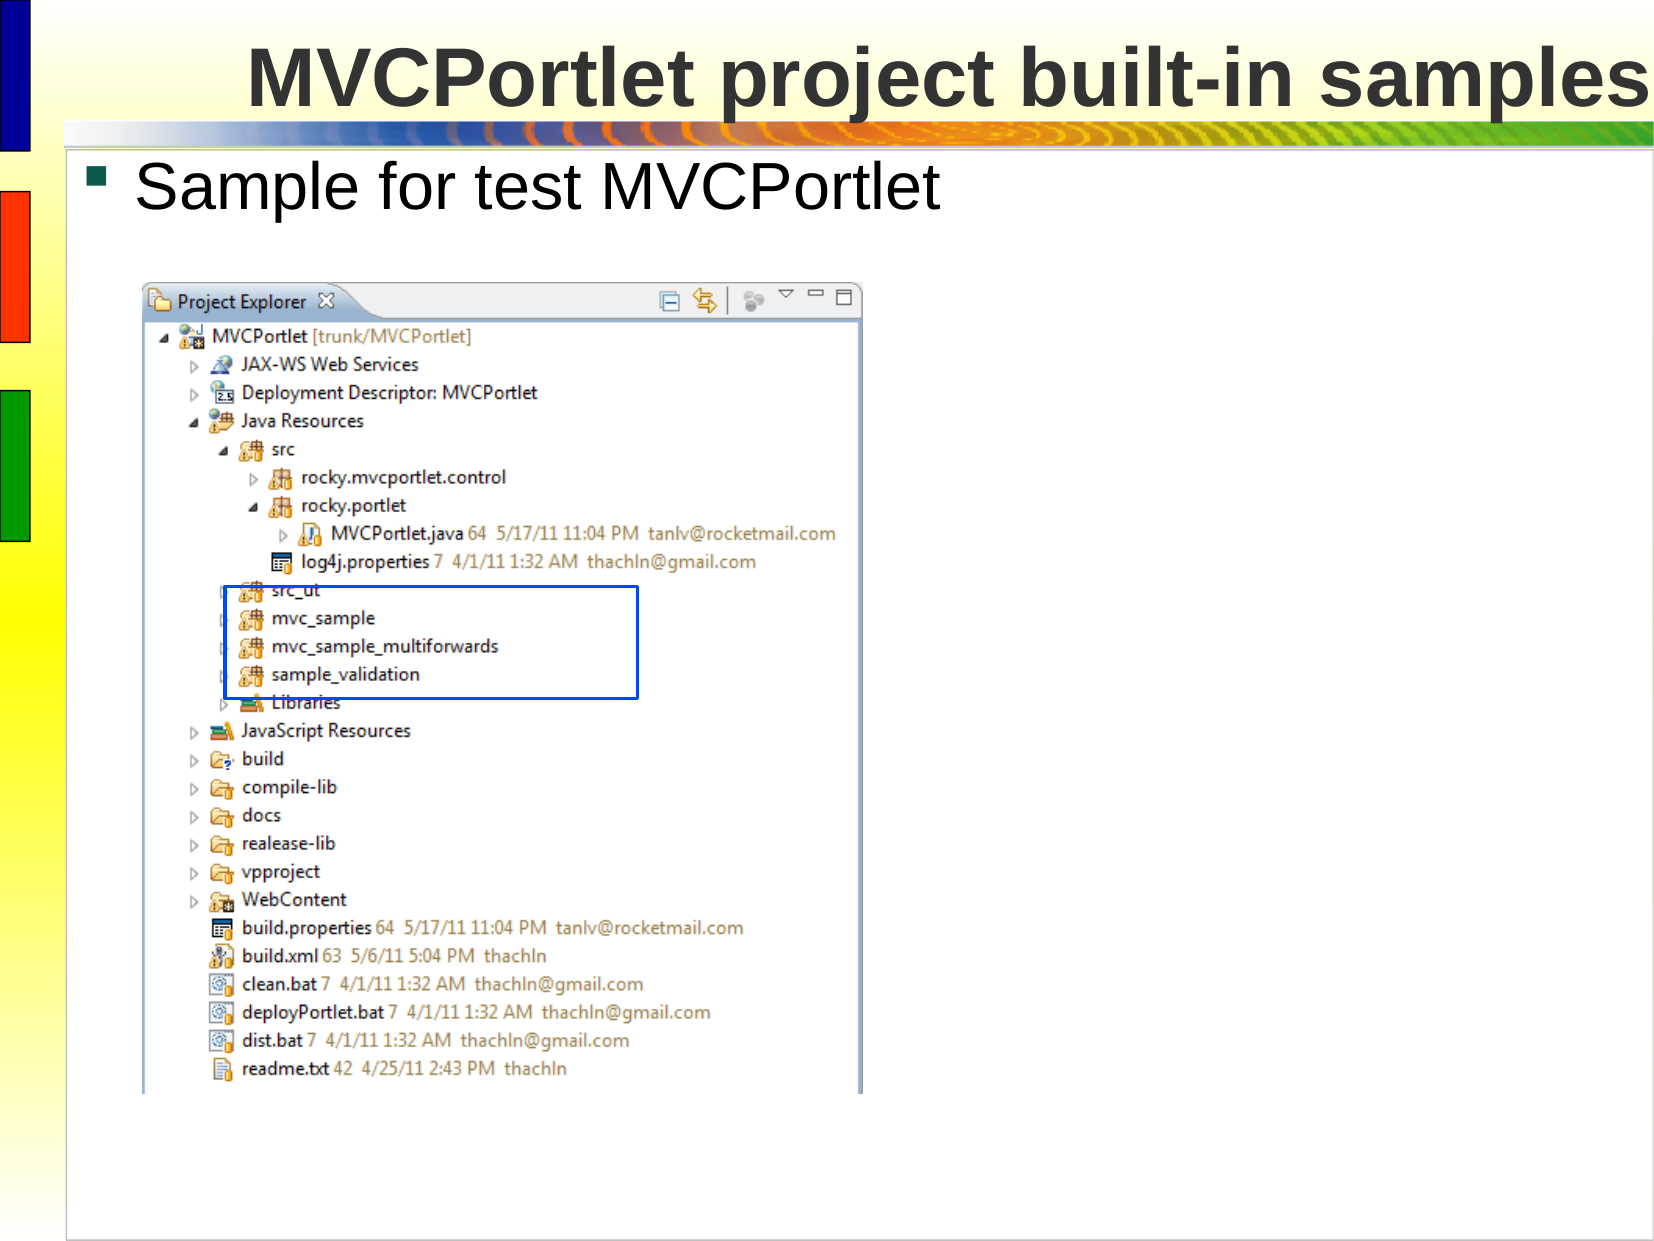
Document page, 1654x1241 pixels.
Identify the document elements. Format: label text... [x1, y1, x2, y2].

picture [142, 282, 863, 1094]
title MVCPortlet project built-in samples [201, 8, 1654, 149]
picture [64, 120, 201, 148]
list Sample for test MVCPortlet [64, 149, 1654, 1158]
